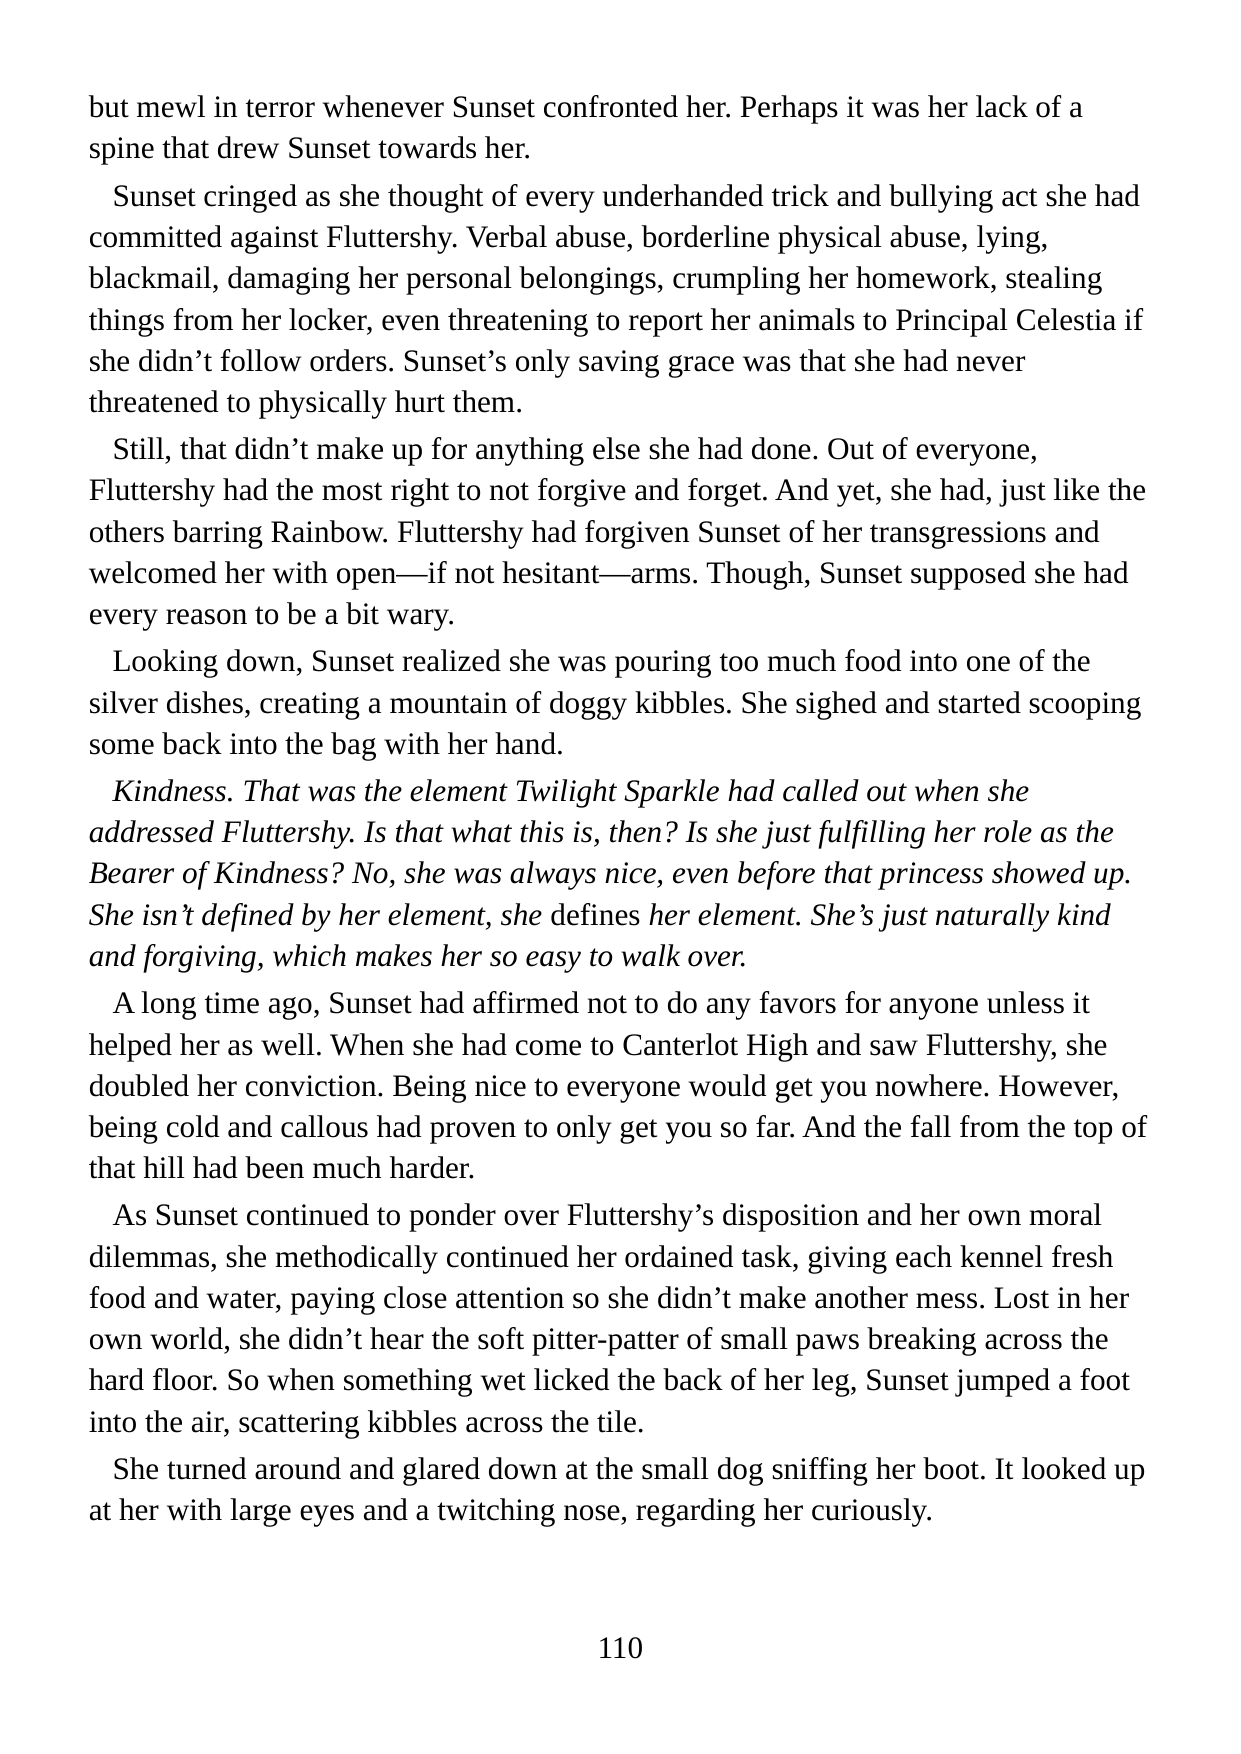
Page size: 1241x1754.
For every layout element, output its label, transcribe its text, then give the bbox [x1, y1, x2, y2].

text She turned around and glared down at the small dog sniffing her boot. It looked up at her with large eyes and a twitching nose, regarding her curiously. [88, 1450, 1152, 1527]
text but mewl in terror whenever Sunset confronted her. Perhaps it was her lack of a spine that drew Sunset towards her. [88, 88, 1152, 166]
text As Sunset continued to ponder over Fluttershy’s disposition and her own moral dilemmas, she methodically continued her ordained task, giving each kennel fresh food and water, paying close attention so she didn’t make another mess. Lost in her own world, she didn’t hear the soft pitter-patter of small paws breaking across the hard floor. So when something wet licked the back of her leg, Sunset jumped a foot into the air, scattering kibbles across the tile. [88, 1197, 1152, 1439]
text A long time ago, Sunset had affirmed not to do any favors for anyone unless it helped her as well. When she had come to Canterlot High and saw Fluttershy, she doubled her conviction. Being nice to everyone would get you nowhere. However, being cold and callous had proven to only get you so far. And the fall from the top of that hill had been much harder. [88, 984, 1152, 1185]
text Sunset cringed as she thought of every underhanded trick and bullying act she had committed against Fluttershy. Verbal abuse, borderline physical abuse, lying, blackmail, damaging her personal belongings, crumpling her homework, stealing things from her locker, even threatening to report her animals to Principal Celestia if she didn’t follow orders. Sunset’s only saving grace was that she had never threatened to physically hurt them. [88, 177, 1152, 419]
text Still, that didn’t make up for anything else she had done. Out of everyone, Fluttershy had the most right to not forgive and forget. And yet, she had, just like the others barring Rainbow. Fluttershy had forgiven Sunset of her transgressions and welcomed her with open—if not hesitant—arms. Though, Sunset supposed she had every reason to be a bit wary. [88, 430, 1152, 631]
text Kindness. That was the element Twilight Sparkle had called out when she addressed Fluttershy. Is that what this is, then? Is she just fulfilling her role as the Bearer of Kindness? No, she was always nice, even before that princess showed up. She isn’t defined by her element, she defines her element. She’s just naturally kind and forgiving, which makes her so easy to walk over. [88, 772, 1152, 973]
text Looking down, Sunset realized she was pouring too much food into one of the silver dishes, creating a mountain of doggy kibbles. She sighed and started scooping some back into the bag with her hand. [88, 643, 1152, 761]
